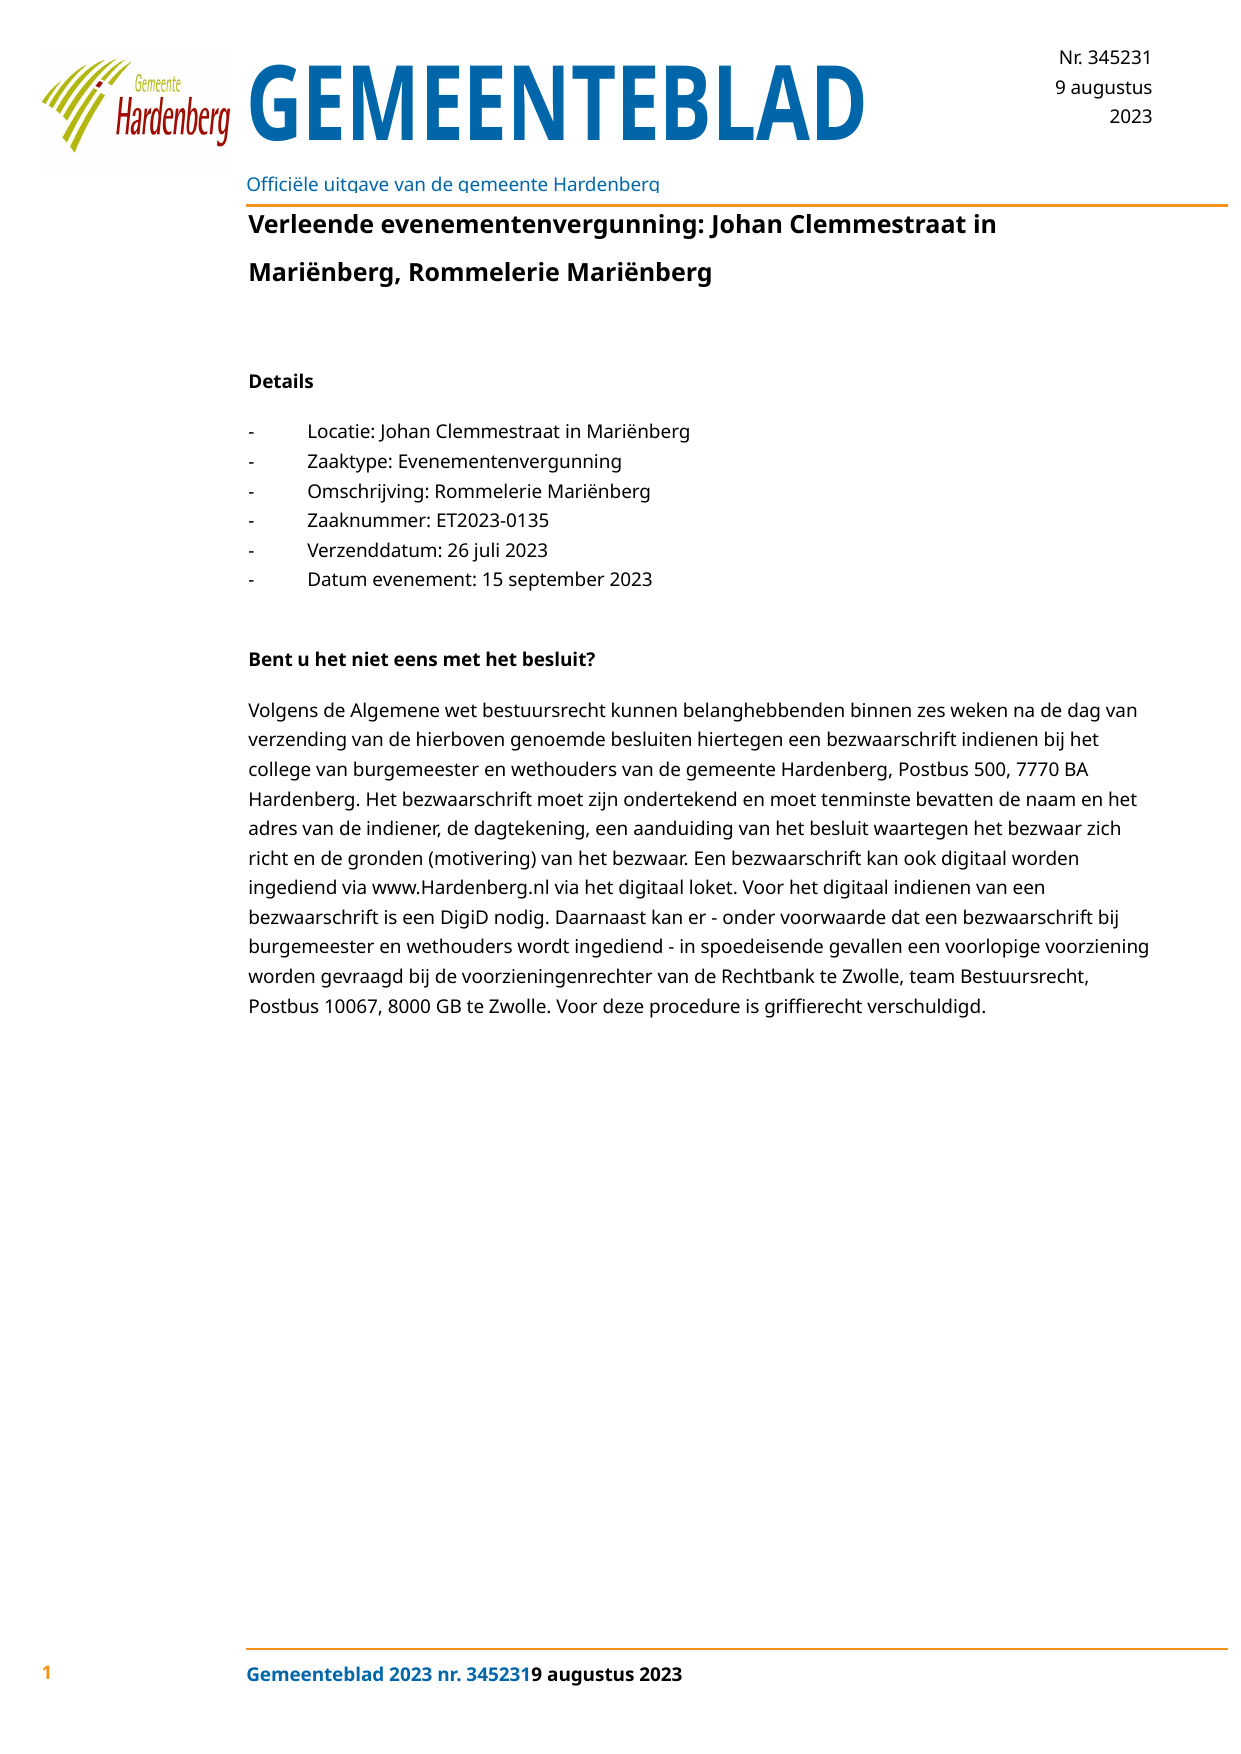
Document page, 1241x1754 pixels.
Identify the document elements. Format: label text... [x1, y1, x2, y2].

list Zaaknummer: ET2023-0135 [248, 507, 1152, 533]
list Zaaktype: Evenementenvergunning [248, 448, 1152, 474]
text Volgens de Algemene wet bestuursrecht kunnen belanghebbenden binnen zes weken na de dag van verzending van de hierboven genoemde besluiten hiertegen een bezwaarschrift indienen bij het college van burgemeester en wethouders van de gemeente Hardenberg, Postbus 500, 7770 BA Hardenberg. Het bezwaarschrift moet zijn ondertekend en moet tenminste bevatten de naam en het adres van de indiener, de dagtekening, een aanduiding van het besluit waartegen het bezwaar zich richt en de gronden (motivering) van het bezwaar. Een bezwaarschrift kan ook digitaal worden ingediend via www.Hardenberg.nl via het digitaal loket. Voor het digitaal indienen van een bezwaarschrift is een DigiD nodig. Daarnaast kan er - onder voorwaarde dat een bezwaarschrift bij burgemeester en wethouders wordt ingediend - in spoedeisende gevallen een voorlopige voorziening worden gevraagd bij de voorzieningenrechter van de Rechtbank te Zwolle, team Bestuursrecht, Postbus 10067, 8000 GB te Zwolle. Voor deze procedure is griffierecht verschuldigd. [248, 697, 1152, 1019]
text Bent u het niet eens met het besluit? [248, 647, 1152, 672]
list Omschrijving: Rommelerie Mariënberg [248, 478, 1152, 504]
list Locatie: Johan Clemmestraat in Mariënberg [248, 419, 1152, 444]
text Details [248, 368, 1152, 394]
picture [41, 47, 231, 172]
list Verzenddatum: 26 juli 2023 [248, 537, 1152, 563]
text Verleende evenementenvergunning: Johan Clemmestraat in Mariënberg, Rommelerie Mariënberg [248, 207, 1152, 288]
list Datum evenement: 15 september 2023 [248, 567, 1152, 592]
